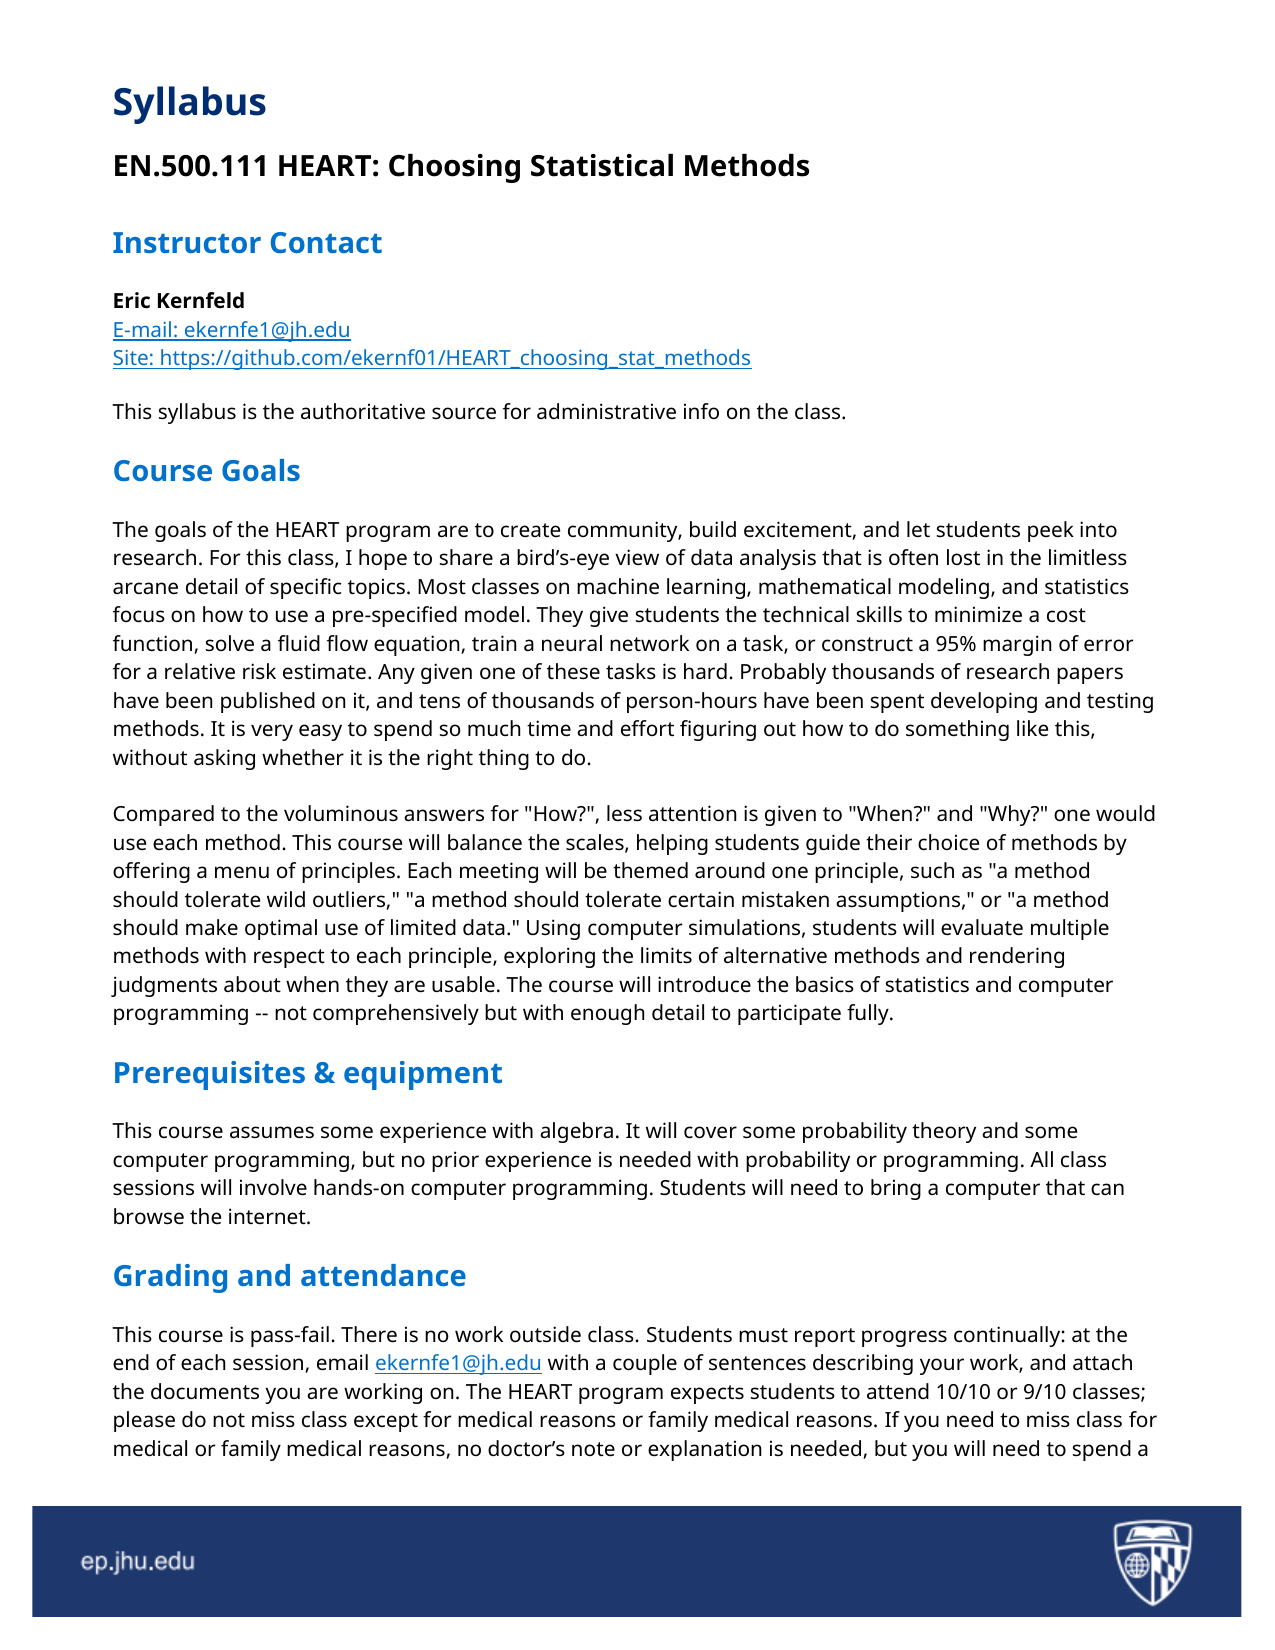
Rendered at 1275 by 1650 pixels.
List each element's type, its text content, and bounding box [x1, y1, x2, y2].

subtitle Grading and attendance [112, 1255, 1162, 1295]
text This course is pass-fail. There is no work outside class. Students must report progress continually: at the end of each session, email ekernfe1@jh.edu with a couple of sentences describing your work, and attach the documents you are working on. The HEART program expects students to attend 10/10 or 9/10 classes; please do not miss class except for medical reasons or family medical reasons. If you need to miss class for medical or family medical reasons, no doctor’s note or explanation is needed, but you will need to spend a [112, 1320, 1162, 1462]
text This course assumes some experience with algebra. It will cover some probability theory and some computer programming, but no prior experience is needed with probability or programming. All class sessions will involve hands-on computer programming. Students will need to bring a computer that can browse the internet. [112, 1117, 1162, 1230]
text The goals of the HEART program are to create community, build excitement, and let students peek into research. For this class, I hope to share a bird’s-eye view of data analysis that is often lost in the limitless arcane detail of specific topics. Most classes on machine learning, mathematical modeling, and statistics focus on how to use a pre-specified model. They give students the technical skills to minimize a cost function, solve a fluid flow equation, train a neural network on a task, or construct a 95% margin of error for a relative risk estimate. Any given one of these tasks is hard. Probably thousands of research papers have been published on it, and tens of thousands of person-hours have been spent developing and testing methods. It is very easy to spend so much time and effort figuring out how to do something like this, without asking whether it is the right thing to do. Compared to the voluminous answers for "How?", less attention is given to "When?" and "Why?" one would use each method. This course will balance the scales, helping students guide their choice of methods by offering a menu of principles. Each meeting will be themed around one principle, such as "a method should tolerate wild outliers," "a method should tolerate certain mistaken assumptions," or "a method should make optimal use of limited data." Using computer simulations, students will evaluate multiple methods with respect to each principle, exploring the limits of alternative methods and rendering judgments about when they are usable. The course will introduce the basics of statistics and computer programming -- not comprehensively but with enough detail to participate fully. [112, 515, 1162, 1027]
subtitle EN.500.111 HEART: Choosing Statistical Methods [112, 145, 1162, 184]
title Syllabus [112, 75, 1162, 126]
subtitle Prerequisites & equipment [112, 1052, 1162, 1092]
subtitle Course Goals [112, 450, 1162, 490]
text This syllabus is the authoritative source for administrative info on the class. [112, 397, 1162, 425]
text Eric Kernfeld E-mail: ekernfe1@jh.edu Site: https://github.com/ekernf01/HEART_choosing_stat_methods [112, 287, 1162, 372]
subtitle Instructor Contact [112, 222, 1162, 262]
